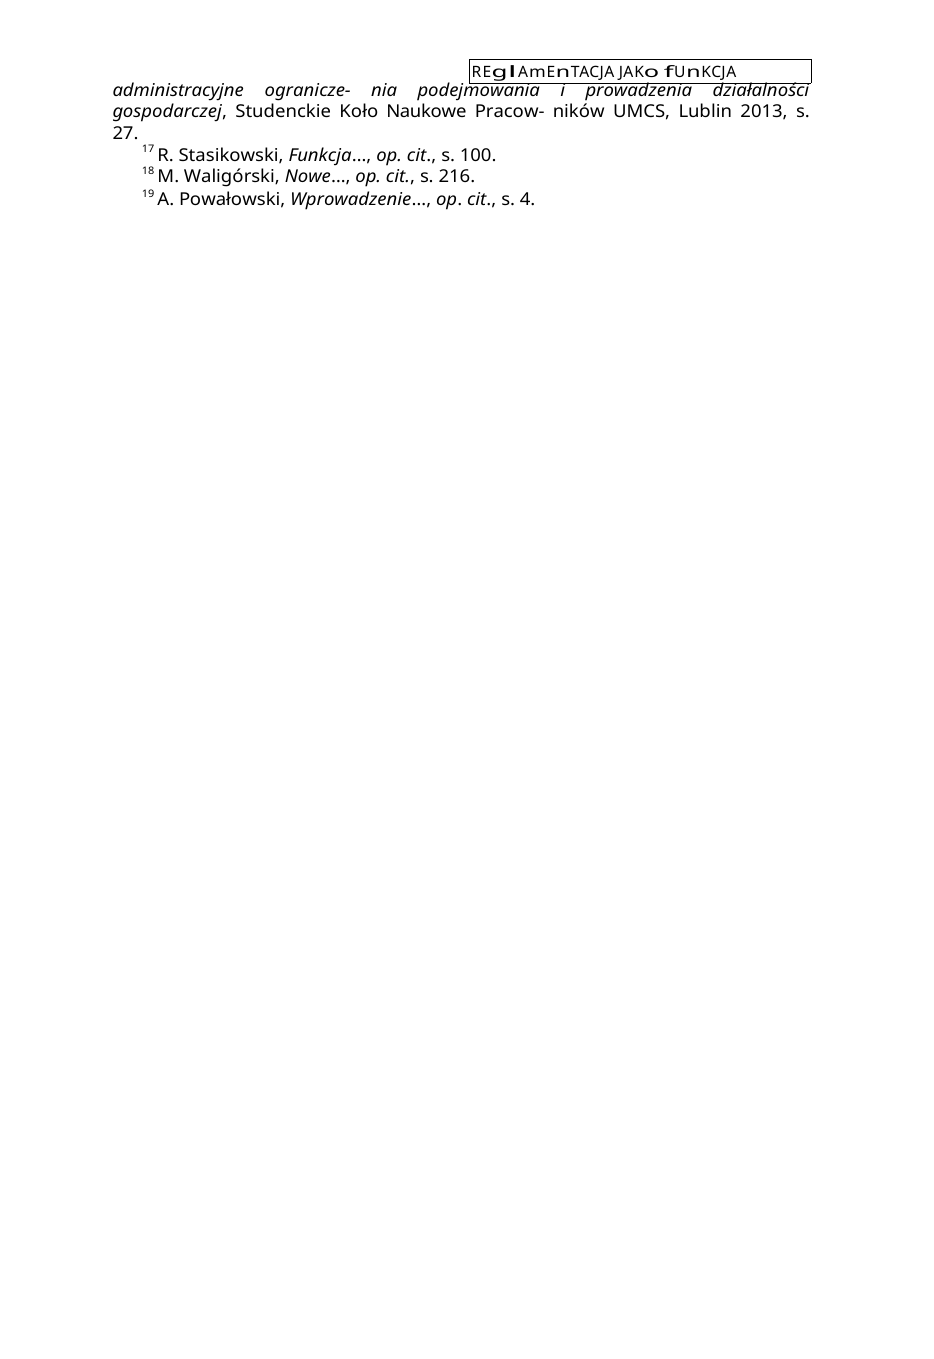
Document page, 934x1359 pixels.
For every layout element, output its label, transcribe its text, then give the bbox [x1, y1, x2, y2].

text 18 M. Waligórski, Nowe…, op. cit., s. 216. [142, 166, 821, 187]
text 17 R. Stasikowski, Funkcja…, op. cit., s. 100. [142, 143, 821, 166]
text administracyjne ogranicze- nia podejmowania i prowadzenia działalności gospodarczej, Studenckie Koło Naukowe Pracow- ników UMCS, Lublin 2013, s. 27. [112, 79, 809, 143]
text 19 A. Powałowski, Wprowadzenie…, op. cit., s. 4. [142, 187, 821, 210]
